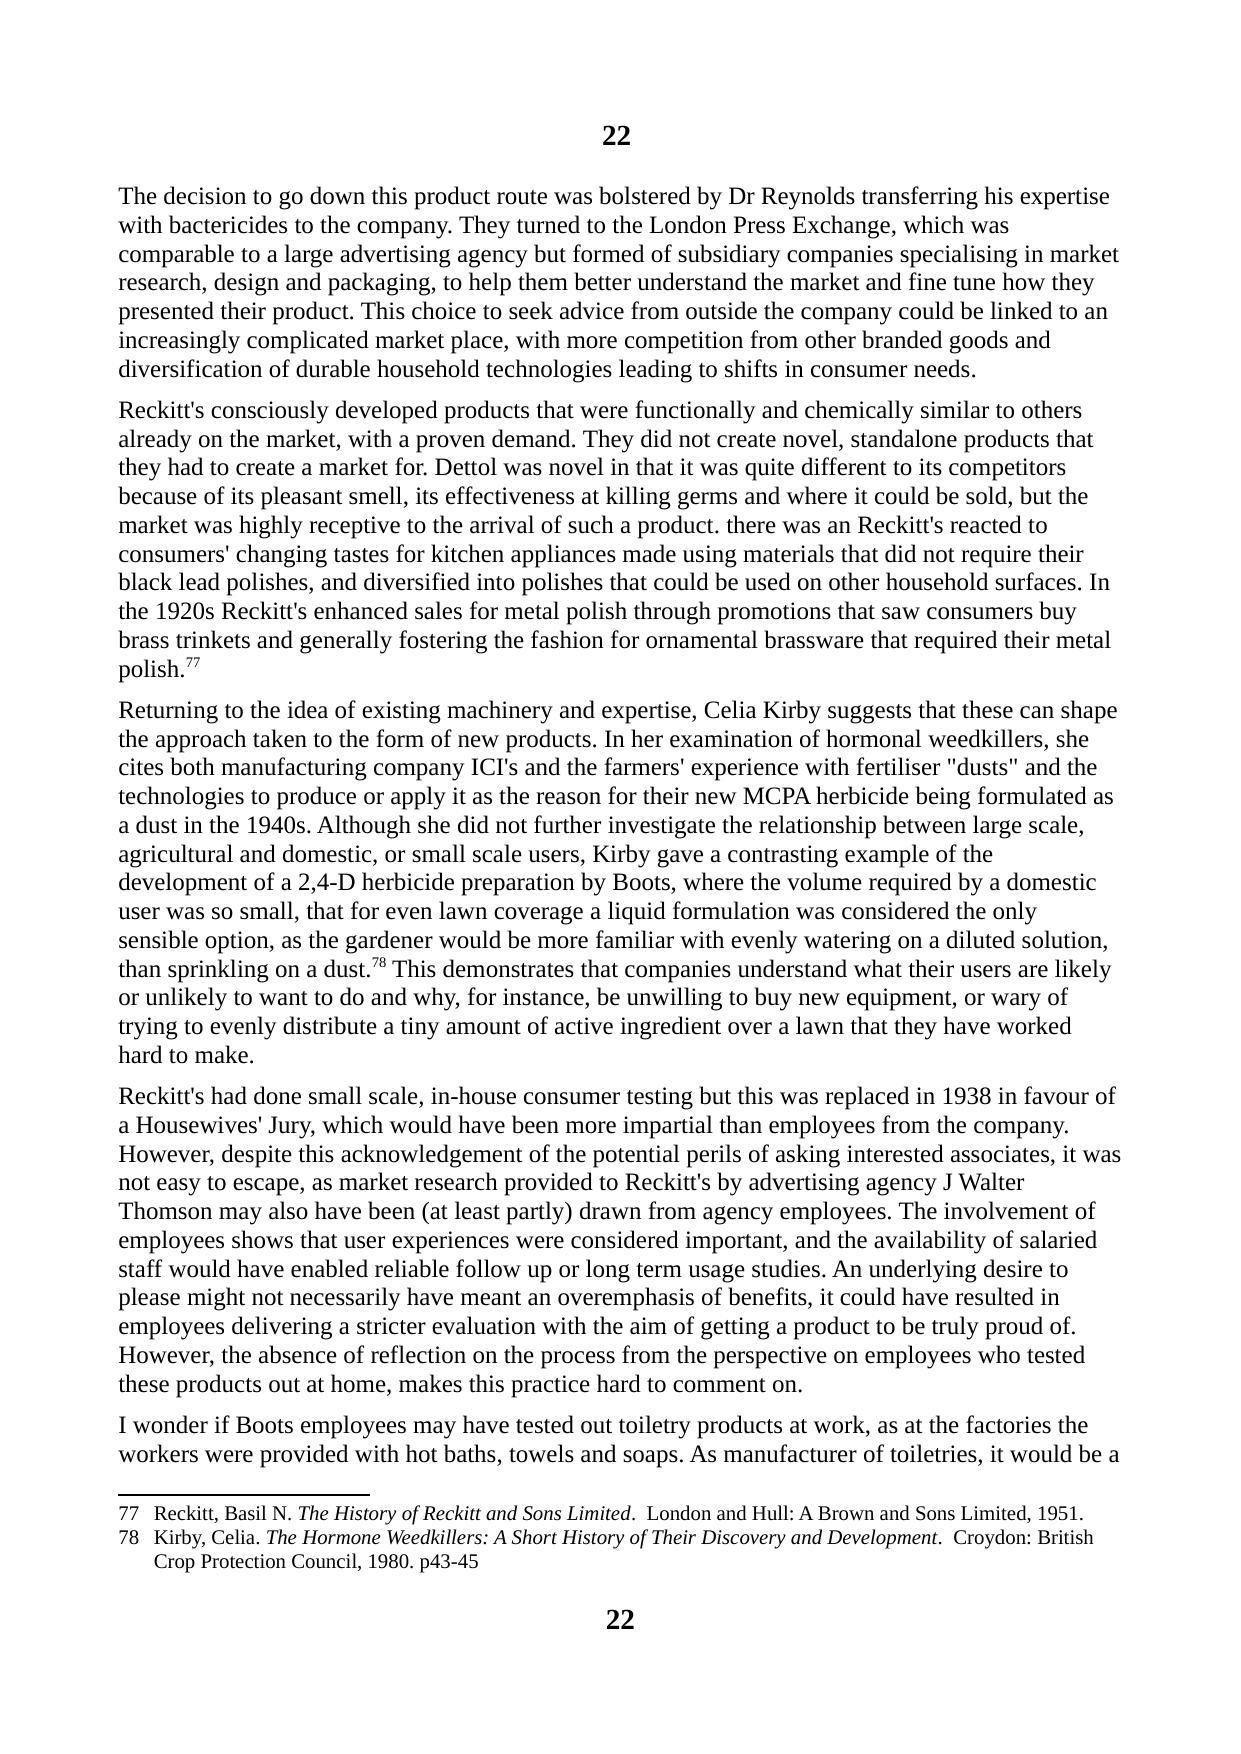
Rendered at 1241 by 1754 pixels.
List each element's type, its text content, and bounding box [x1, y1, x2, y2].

text Reckitt's consciously developed products that were functionally and chemically similar to others already on the market, with a proven demand. They did not create novel, standalone products that they had to create a market for. Dettol was novel in that it was quite different to its competitors because of its pleasant smell, its effectiveness at killing germs and where it could be sold, but the market was highly receptive to the arrival of such a product. there was an Reckitt's reacted to consumers' changing tastes for kitchen appliances made using materials that did not require their black lead polishes, and diversified into polishes that could be used on other household surfaces. In the 1920s Reckitt's enhanced sales for metal polish through promotions that saw consumers buy brass trinkets and generally fostering the fashion for ornamental brassware that required their metal polish. [118, 395, 1122, 682]
text The decision to go down this product route was bolstered by Dr Reynolds transferring his expertise with bactericides to the company. They turned to the London Press Exchange, which was comparable to a large advertising agency but formed of subsidiary companies specialising in market research, design and packaging, to help them better understand the market and fine tune how they presented their product. This choice to seek advice from outside the company could be linked to an increasingly complicated market place, with more competition from other branded goods and diversification of durable household technologies leading to shifts in consumer needs. [118, 181, 1122, 382]
text I wonder if Boots employees may have tested out toiletry products at work, as at the factories the workers were provided with hot baths, towels and soaps. As manufacturer of toiletries, it would be a [118, 1410, 1122, 1467]
text Reckitt, Basil N. The History of Reckitt and Sons Limited. London and Hull: A Brown and Sons Limited, 1951. [118, 1501, 1122, 1525]
text Reckitt's had done small scale, in-house consumer testing but this was replaced in 1938 in favour of a Housewives' Jury, which would have been more impartial than employees from the company. However, despite this acknowledgement of the potential perils of asking interested associates, it was not easy to escape, as market research provided to Reckitt's by advertising agency J Walter Thomson may also have been (at least partly) drawn from agency employees. The involvement of employees shows that user experiences were considered important, and the availability of salaried staff would have enabled reliable follow up or long term usage studies. An underlying desire to please might not necessarily have meant an overemphasis of benefits, it could have resulted in employees delivering a stricter evaluation with the aim of getting a product to be truly proud of. However, the absence of reflection on the process from the perspective on employees who tested these products out at home, makes this practice hard to comment on. [118, 1081, 1122, 1397]
text Kirby, Celia. The Hormone Weedkillers: A Short History of Their Discovery and Development. Croydon: British Crop Protection Council, 1980. p43-45 [118, 1525, 1122, 1573]
text Returning to the idea of existing machinery and expertise, Celia Kirby suggests that these can shape the approach taken to the form of new products. In her examination of hormonal weedkillers, she cites both manufacturing company ICI's and the farmers' experience with fertiliser "dusts" and the technologies to produce or apply it as the reason for their new MCPA herbicide being formulated as a dust in the 1940s. Although she did not further investigate the relationship between large scale, agricultural and domestic, or small scale users, Kirby gave a contrasting example of the development of a 2,4-D herbicide preparation by Boots, where the volume required by a domestic user was so small, that for even lawn coverage a liquid formulation was considered the only sensible option, as the gardener would be more familiar with evenly watering on a diluted solution, than sprinkling on a dust. This demonstrates that companies understand what their users are likely or unlikely to want to do and why, for instance, be unwilling to buy new equipment, or wary of trying to evenly distribute a tiny amount of active ingredient over a lawn that they have worked hard to make. [118, 695, 1122, 1069]
